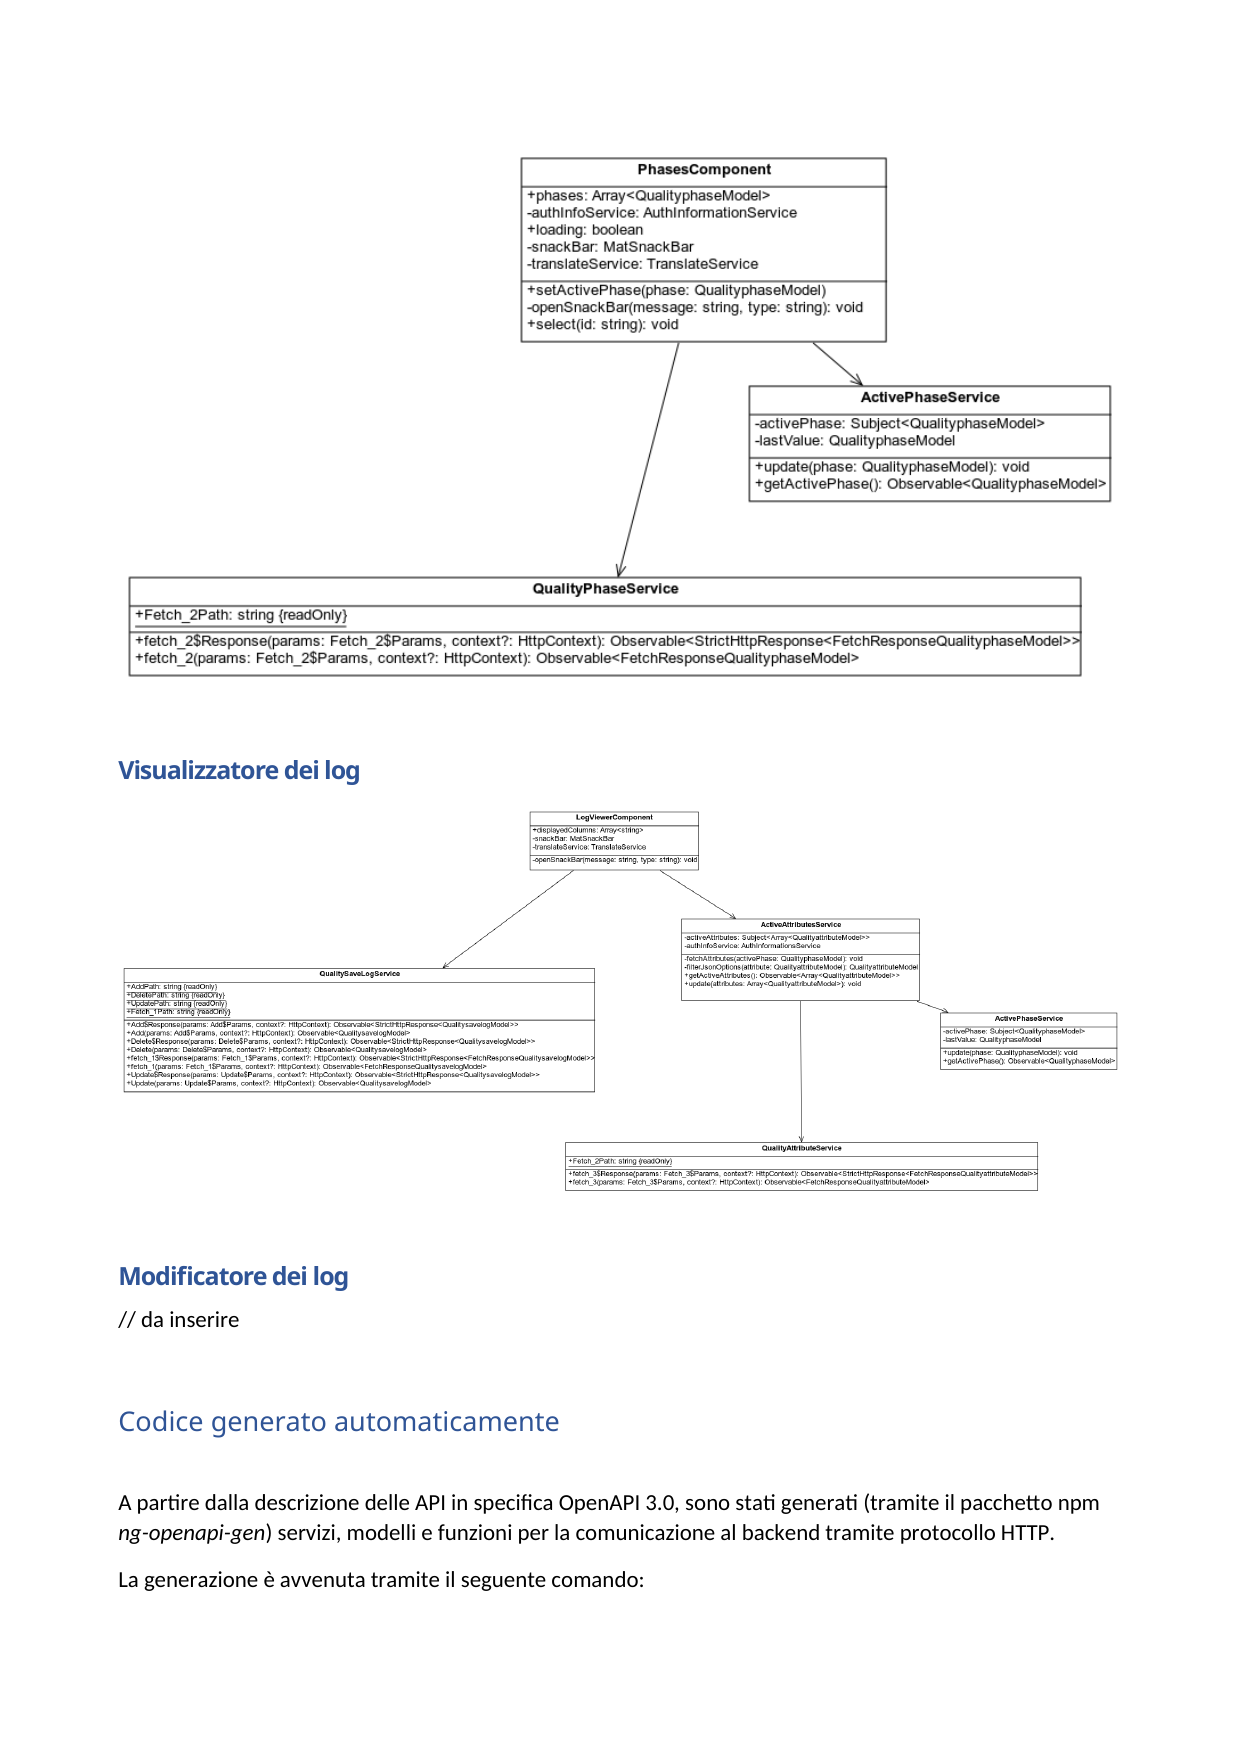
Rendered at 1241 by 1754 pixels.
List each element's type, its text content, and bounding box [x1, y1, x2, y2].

text La generazione è avvenuta tramite il seguente comando: [118, 1565, 1122, 1593]
picture [118, 806, 1123, 1196]
text A partire dalla descrizione delle API in specifica OpenAPI 3.0, sono stati generati (tramite il pacchetto npm ng-openapi-gen) servizi, modelli e funzioni per la comunicazione al backend tramite protocollo HTTP. [118, 1488, 1122, 1546]
subtitle Codice generato automaticamente [118, 1402, 1122, 1439]
subtitle Modificatore dei log [118, 1258, 1122, 1292]
picture [118, 147, 1123, 687]
text // da inserire [118, 1305, 1122, 1333]
subtitle Visualizzatore dei log [118, 753, 1122, 787]
